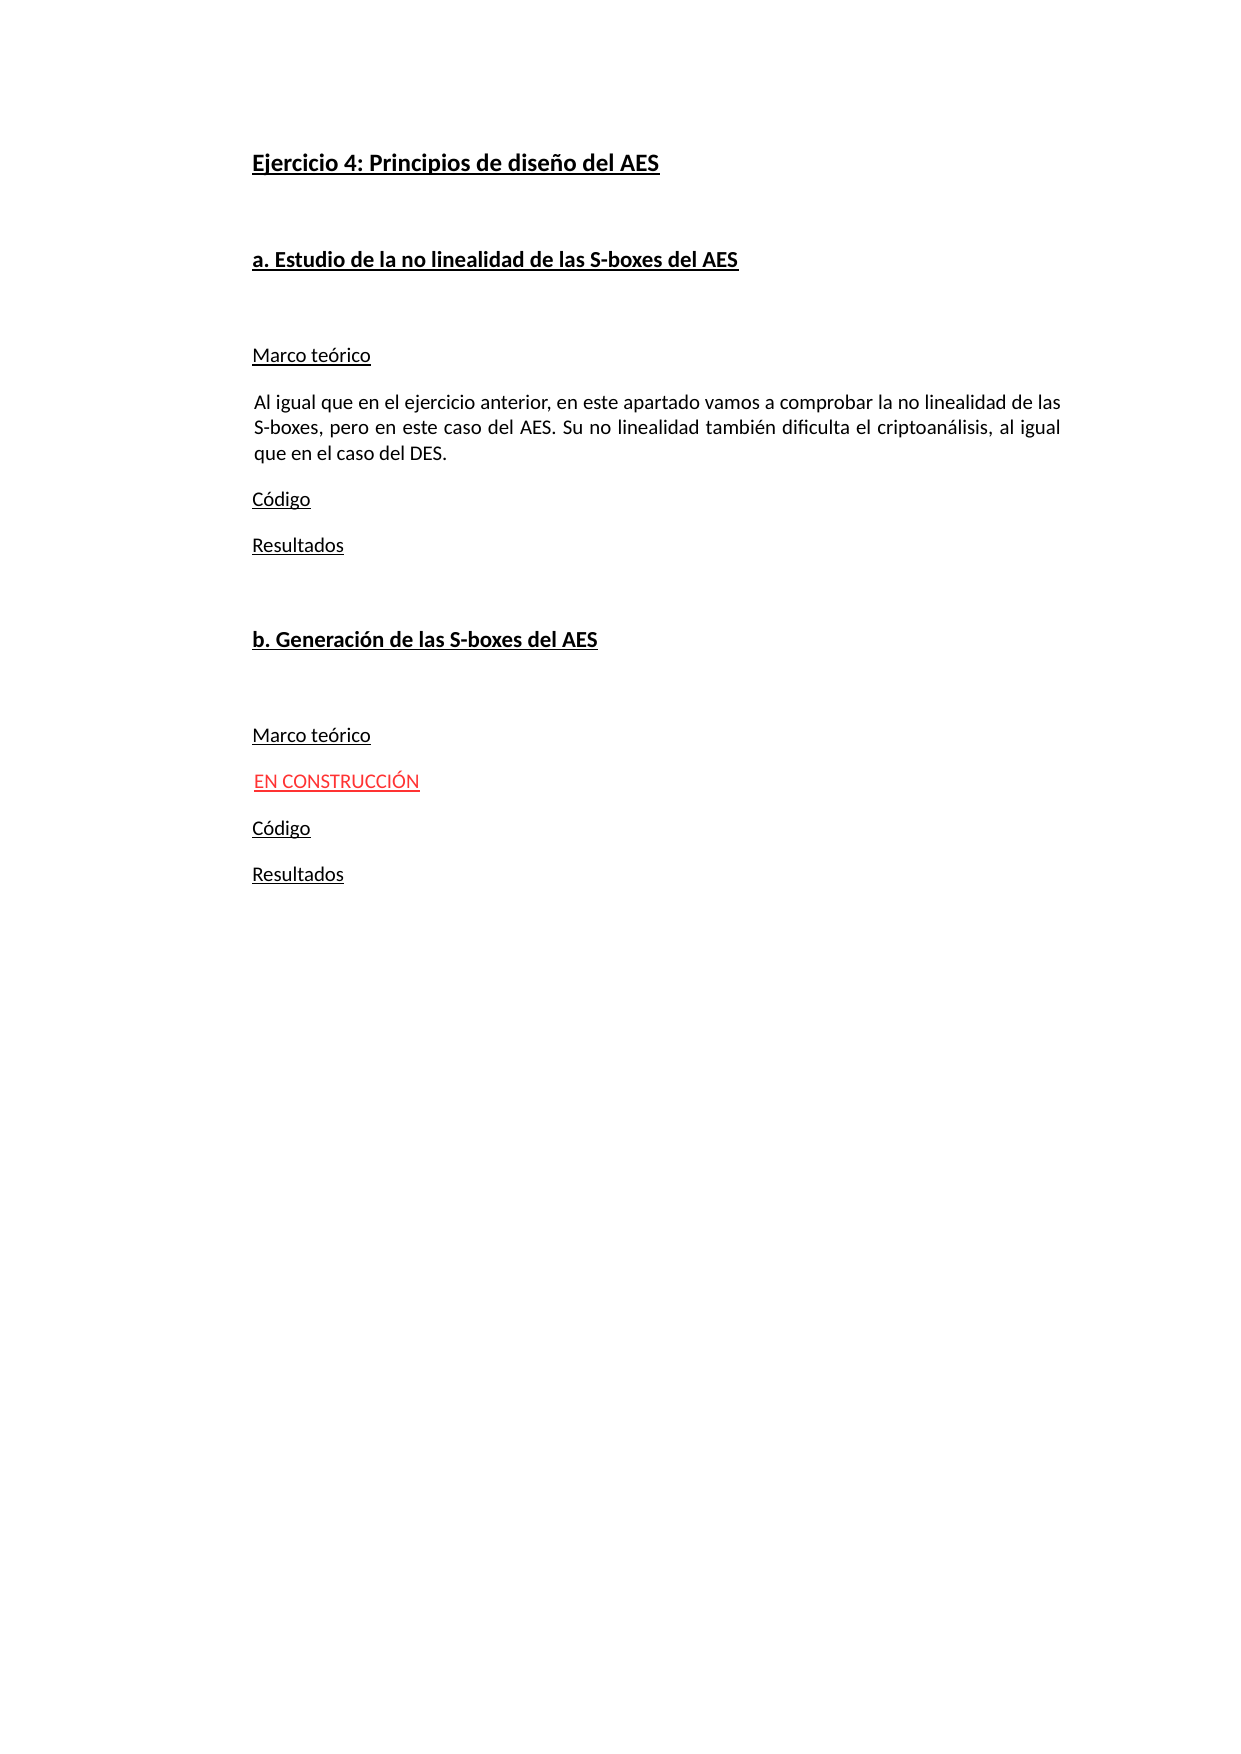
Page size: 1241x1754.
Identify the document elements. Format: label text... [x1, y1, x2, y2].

text b. Generación de las S-boxes del AES [252, 625, 1063, 653]
text Marco teórico [177, 722, 1063, 748]
text Resultados [252, 861, 1063, 887]
text Código [252, 486, 1063, 511]
text Ejercicio 4: Principios de diseño del AES [252, 147, 1063, 178]
text EN CONSTRUCCIÓN [254, 769, 1063, 794]
text Código [252, 815, 1063, 840]
text Al igual que en el ejercicio anterior, en este apartado vamos a comprobar la no linealidad de las S-boxes, pero en este caso del AES. Su no linealidad también dificulta el criptoanálisis, al igual que en el caso del DES. [254, 389, 1063, 465]
text Marco teórico [177, 343, 1063, 368]
text Resultados [252, 532, 1063, 558]
text a. Estudio de la no linealidad de las S-boxes del AES [252, 245, 1063, 273]
